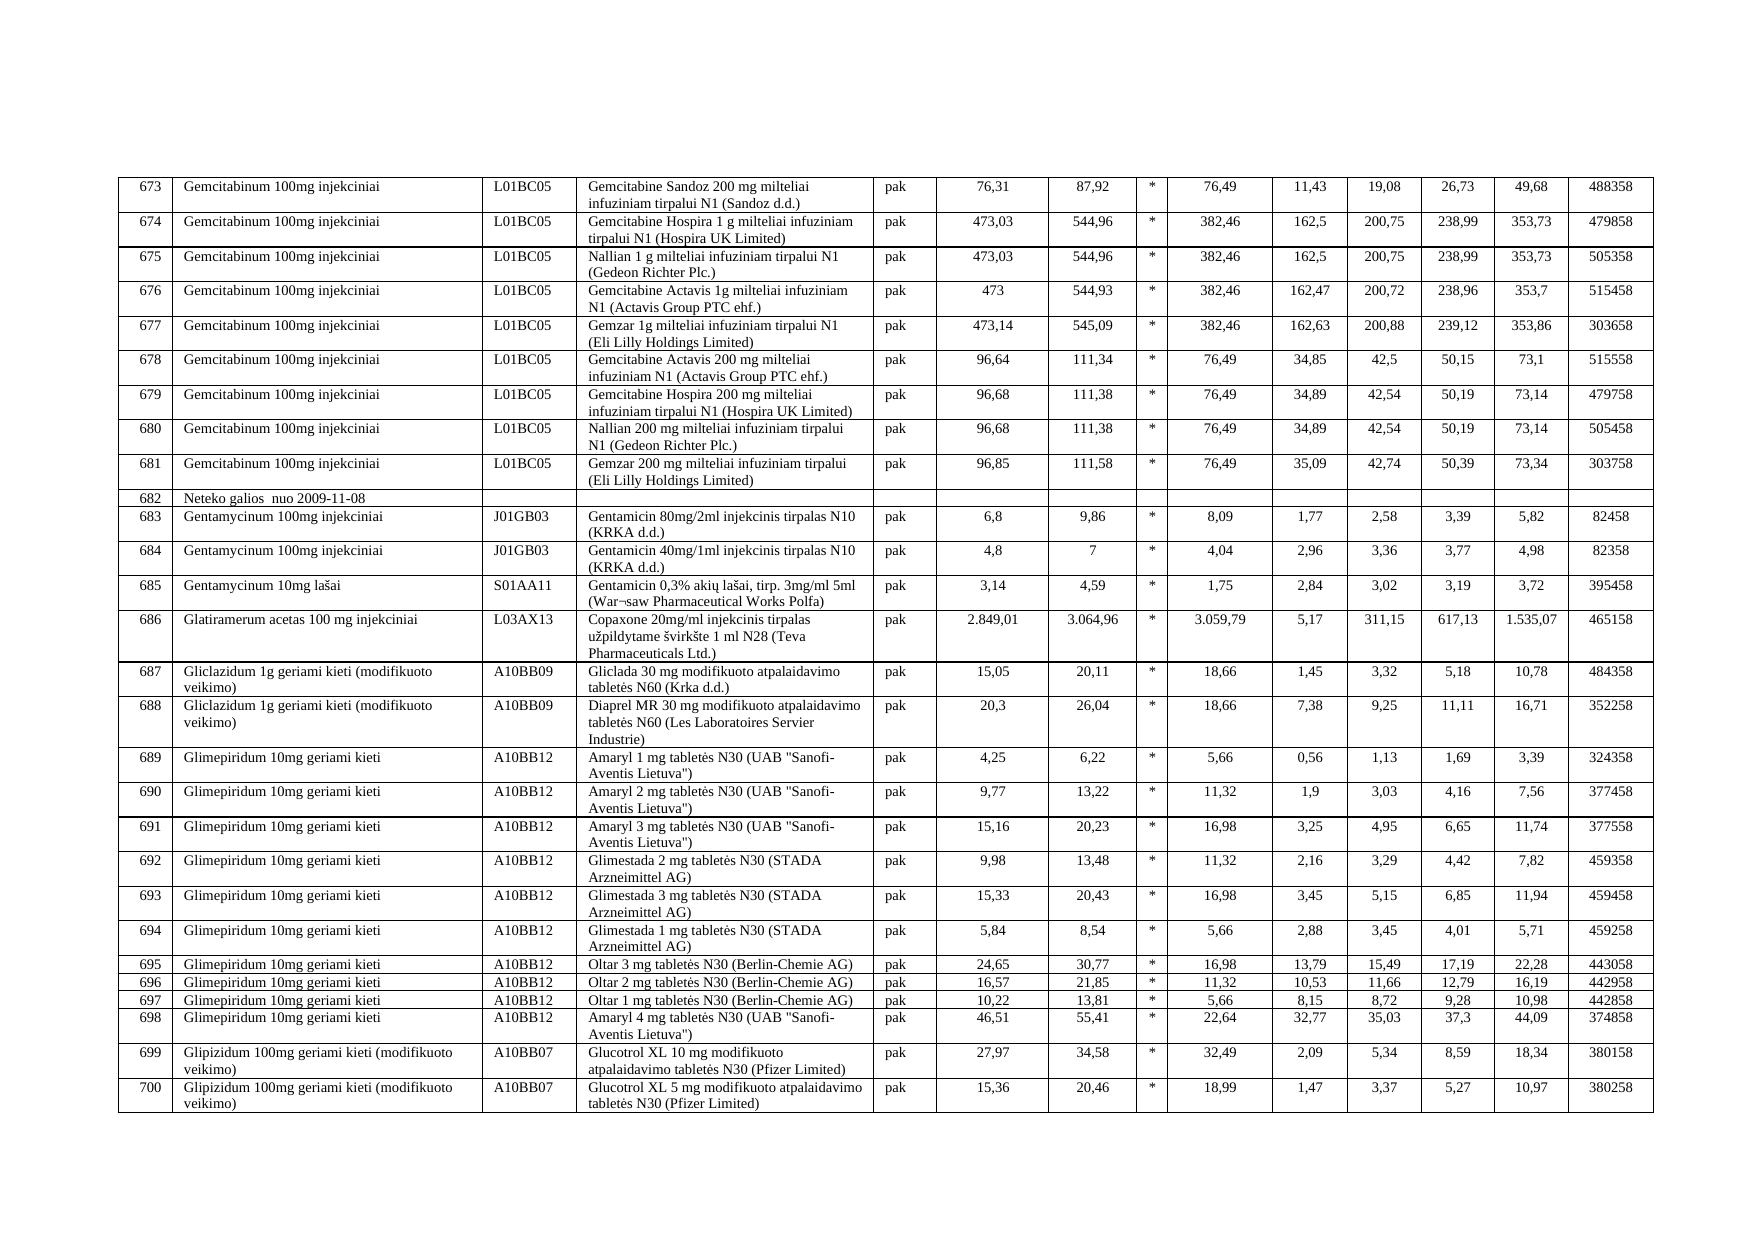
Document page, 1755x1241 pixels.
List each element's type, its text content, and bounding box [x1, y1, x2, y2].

table_cell L01BC05 [483, 213, 576, 246]
table_cell 697 [119, 991, 172, 1008]
table_cell Gemzar 200 mg milteliai infuziniam tirpalui (Eli Lilly Holdings Limited) [577, 455, 873, 488]
table_cell 505458 [1569, 420, 1653, 454]
table_cell 76,49 [1168, 420, 1272, 454]
table_cell 617,13 [1422, 611, 1494, 661]
table_cell 50,15 [1422, 351, 1494, 385]
table_cell 26,73 [1422, 178, 1494, 212]
table_cell 678 [119, 351, 172, 385]
table_cell Gliclazidum 1g geriami kieti (modifikuoto veikimo) [173, 697, 482, 747]
table_cell L01BC05 [483, 351, 576, 385]
table_cell 200,75 [1348, 213, 1421, 246]
table_cell * [1137, 420, 1167, 454]
table_cell Neteko galios nuo 2009-11-08 [173, 490, 482, 506]
table_cell 380158 [1569, 1044, 1653, 1077]
table_cell 544,96 [1049, 213, 1136, 246]
table_cell 10,97 [1495, 1079, 1568, 1112]
table_cell 12,79 [1422, 974, 1494, 990]
table_cell 19,08 [1348, 178, 1421, 212]
table_cell 96,85 [937, 455, 1048, 488]
table_cell * [1137, 697, 1167, 747]
table_cell 76,49 [1168, 386, 1272, 419]
table_cell Copaxone 20mg/ml injekcinis tirpalas užpildytame švirkšte 1 ml N28 (Teva Pharmaceuticals Ltd.) [577, 611, 873, 661]
table_cell 42,54 [1348, 386, 1421, 419]
table_cell pak [874, 956, 936, 973]
table_cell 2,88 [1273, 921, 1347, 955]
table_cell 479858 [1569, 213, 1653, 246]
table_cell 76,31 [937, 178, 1048, 212]
table_cell Glimepiridum 10mg geriami kieti [173, 748, 482, 782]
table_cell 11,66 [1348, 974, 1421, 990]
table_cell 2,96 [1273, 542, 1347, 575]
table_cell 55,41 [1049, 1009, 1136, 1043]
table_cell 377458 [1569, 783, 1653, 816]
table_cell 76,49 [1168, 455, 1272, 488]
table_cell Gentamycinum 10mg lašai [173, 576, 482, 610]
table_cell 15,16 [937, 818, 1048, 851]
table_cell 442958 [1569, 974, 1653, 990]
table_cell 679 [119, 386, 172, 419]
table_cell 111,38 [1049, 386, 1136, 419]
table_cell 73,14 [1495, 386, 1568, 419]
table_cell 3.059,79 [1168, 611, 1272, 661]
table_cell * [1137, 542, 1167, 575]
table_cell A10BB12 [483, 1009, 576, 1043]
table_cell 689 [119, 748, 172, 782]
table_cell Glimepiridum 10mg geriami kieti [173, 956, 482, 973]
table_cell 3,37 [1348, 1079, 1421, 1112]
table_cell 111,38 [1049, 420, 1136, 454]
table_cell 10,53 [1273, 974, 1347, 990]
table_cell 380258 [1569, 1079, 1653, 1112]
table_cell 442858 [1569, 991, 1653, 1008]
table_cell 76,49 [1168, 351, 1272, 385]
table_cell 545,09 [1049, 317, 1136, 350]
table_cell [1168, 490, 1272, 506]
table_cell 3,32 [1348, 663, 1421, 696]
table_cell 694 [119, 921, 172, 955]
table_cell 690 [119, 783, 172, 816]
table_cell * [1137, 213, 1167, 246]
table_cell L01BC05 [483, 317, 576, 350]
table_cell * [1137, 507, 1167, 541]
table_cell 473,03 [937, 248, 1048, 281]
table_cell 96,68 [937, 386, 1048, 419]
table_cell A10BB07 [483, 1079, 576, 1112]
table_cell * [1137, 974, 1167, 990]
table_cell Glucotrol XL 10 mg modifikuoto atpalaidavimo tabletės N30 (Pfizer Limited) [577, 1044, 873, 1077]
table_cell 3,19 [1422, 576, 1494, 610]
table_cell Gemcitabinum 100mg injekciniai [173, 386, 482, 419]
table_cell 32,77 [1273, 1009, 1347, 1043]
table_cell 30,77 [1049, 956, 1136, 973]
table_cell Oltar 2 mg tabletės N30 (Berlin-Chemie AG) [577, 974, 873, 990]
table_cell 162,5 [1273, 213, 1347, 246]
table_cell * [1137, 1009, 1167, 1043]
table_cell [937, 490, 1048, 506]
table_cell pak [874, 921, 936, 955]
table_cell 685 [119, 576, 172, 610]
table_cell 2,84 [1273, 576, 1347, 610]
table_cell Gemcitabinum 100mg injekciniai [173, 420, 482, 454]
table_cell pak [874, 887, 936, 920]
table_cell 473 [937, 282, 1048, 316]
table_cell 37,3 [1422, 1009, 1494, 1043]
table_cell 544,96 [1049, 248, 1136, 281]
table_cell 96,64 [937, 351, 1048, 385]
table_cell 459458 [1569, 887, 1653, 920]
table_cell 4,95 [1348, 818, 1421, 851]
table_cell 1,69 [1422, 748, 1494, 782]
table_cell [1348, 490, 1421, 506]
table_cell Gliclazidum 1g geriami kieti (modifikuoto veikimo) [173, 663, 482, 696]
table_cell 35,09 [1273, 455, 1347, 488]
table_cell * [1137, 663, 1167, 696]
table_cell 9,98 [937, 852, 1048, 886]
table_cell [1273, 490, 1347, 506]
table_cell Gemcitabine Hospira 1 g milteliai infuziniam tirpalui N1 (Hospira UK Limited) [577, 213, 873, 246]
table_cell Oltar 1 mg tabletės N30 (Berlin-Chemie AG) [577, 991, 873, 1008]
table_cell A10BB12 [483, 783, 576, 816]
table_cell 9,28 [1422, 991, 1494, 1008]
table_cell 3,02 [1348, 576, 1421, 610]
table_cell Gemcitabinum 100mg injekciniai [173, 455, 482, 488]
table_cell 16,19 [1495, 974, 1568, 990]
table_cell 3,39 [1422, 507, 1494, 541]
table_cell Glimepiridum 10mg geriami kieti [173, 818, 482, 851]
table_cell 24,65 [937, 956, 1048, 973]
table_cell * [1137, 921, 1167, 955]
table_cell * [1137, 455, 1167, 488]
table_cell 9,86 [1049, 507, 1136, 541]
table_cell Gemcitabinum 100mg injekciniai [173, 248, 482, 281]
table_cell 3,72 [1495, 576, 1568, 610]
table_cell 505358 [1569, 248, 1653, 281]
table_cell 82358 [1569, 542, 1653, 575]
table_cell 11,94 [1495, 887, 1568, 920]
table_cell pak [874, 542, 936, 575]
table_cell 699 [119, 1044, 172, 1077]
table_cell 8,09 [1168, 507, 1272, 541]
table_cell A10BB09 [483, 697, 576, 747]
table_cell 680 [119, 420, 172, 454]
table_cell Gemcitabinum 100mg injekciniai [173, 282, 482, 316]
table_cell A10BB12 [483, 748, 576, 782]
table_cell 32,49 [1168, 1044, 1272, 1077]
table_cell 49,68 [1495, 178, 1568, 212]
table_cell Gentamycinum 100mg injekciniai [173, 507, 482, 541]
table_cell 374858 [1569, 1009, 1653, 1043]
table_cell 9,77 [937, 783, 1048, 816]
table_cell 8,54 [1049, 921, 1136, 955]
table_cell pak [874, 697, 936, 747]
table_cell 15,05 [937, 663, 1048, 696]
table_cell 673 [119, 178, 172, 212]
table_cell 2,09 [1273, 1044, 1347, 1077]
table_cell 76,49 [1168, 178, 1272, 212]
table_cell 15,49 [1348, 956, 1421, 973]
table_cell 11,32 [1168, 974, 1272, 990]
table_cell Glimepiridum 10mg geriami kieti [173, 991, 482, 1008]
table_cell 6,65 [1422, 818, 1494, 851]
table_cell 684 [119, 542, 172, 575]
table_cell 3,25 [1273, 818, 1347, 851]
table_cell Gentamicin 40mg/1ml injekcinis tirpalas N10 (KRKA d.d.) [577, 542, 873, 575]
table_cell 73,14 [1495, 420, 1568, 454]
table_cell L01BC05 [483, 455, 576, 488]
table_cell * [1137, 1079, 1167, 1112]
table_cell 20,43 [1049, 887, 1136, 920]
table_cell 11,74 [1495, 818, 1568, 851]
table_cell Amaryl 2 mg tabletės N30 (UAB "Sanofi-Aventis Lietuva") [577, 783, 873, 816]
table_cell pak [874, 576, 936, 610]
table_cell 16,57 [937, 974, 1048, 990]
table_cell * [1137, 351, 1167, 385]
table_cell [1569, 490, 1653, 506]
table_cell pak [874, 991, 936, 1008]
table_cell pak [874, 178, 936, 212]
table_cell Glimestada 1 mg tabletės N30 (STADA Arzneimittel AG) [577, 921, 873, 955]
table_cell 488358 [1569, 178, 1653, 212]
table_cell 16,71 [1495, 697, 1568, 747]
table_cell 683 [119, 507, 172, 541]
table_cell 5,66 [1168, 921, 1272, 955]
table_cell pak [874, 420, 936, 454]
table_cell Gentamycinum 100mg injekciniai [173, 542, 482, 575]
table_cell 473,03 [937, 213, 1048, 246]
table_cell pak [874, 783, 936, 816]
table_cell 5,71 [1495, 921, 1568, 955]
table_cell [1422, 490, 1494, 506]
table_cell 10,78 [1495, 663, 1568, 696]
table_cell 6,8 [937, 507, 1048, 541]
table_cell 459358 [1569, 852, 1653, 886]
table_cell 20,3 [937, 697, 1048, 747]
table_cell 1,77 [1273, 507, 1347, 541]
table_cell Gemcitabine Sandoz 200 mg milteliai infuziniam tirpalui N1 (Sandoz d.d.) [577, 178, 873, 212]
table_cell * [1137, 576, 1167, 610]
table_cell 1,13 [1348, 748, 1421, 782]
table_cell 5,66 [1168, 748, 1272, 782]
table_cell pak [874, 818, 936, 851]
table_cell 1,9 [1273, 783, 1347, 816]
table_cell pak [874, 317, 936, 350]
table_cell Glimepiridum 10mg geriami kieti [173, 974, 482, 990]
table_cell 200,88 [1348, 317, 1421, 350]
table_cell Gemcitabine Actavis 1g milteliai infuziniam N1 (Actavis Group PTC ehf.) [577, 282, 873, 316]
table_cell * [1137, 611, 1167, 661]
table_cell Nallian 200 mg milteliai infuziniam tirpalui N1 (Gedeon Richter Plc.) [577, 420, 873, 454]
table_cell 11,11 [1422, 697, 1494, 747]
table_cell 9,25 [1348, 697, 1421, 747]
table_cell 11,32 [1168, 852, 1272, 886]
table_cell 22,64 [1168, 1009, 1272, 1043]
table_cell 162,63 [1273, 317, 1347, 350]
table_cell 465158 [1569, 611, 1653, 661]
table_cell 238,96 [1422, 282, 1494, 316]
table_cell A10BB12 [483, 852, 576, 886]
table_cell 382,46 [1168, 282, 1272, 316]
table_cell Amaryl 1 mg tabletės N30 (UAB "Sanofi-Aventis Lietuva") [577, 748, 873, 782]
table_cell 34,89 [1273, 386, 1347, 419]
table_cell 4,59 [1049, 576, 1136, 610]
table_cell 3,45 [1273, 887, 1347, 920]
table_cell 238,99 [1422, 248, 1494, 281]
table_cell 10,22 [937, 991, 1048, 1008]
table_cell 676 [119, 282, 172, 316]
table_cell 7,82 [1495, 852, 1568, 886]
table_cell pak [874, 1009, 936, 1043]
table_cell J01GB03 [483, 542, 576, 575]
table_cell 700 [119, 1079, 172, 1112]
table_cell 677 [119, 317, 172, 350]
table_cell pak [874, 507, 936, 541]
table_cell Glimestada 2 mg tabletės N30 (STADA Arzneimittel AG) [577, 852, 873, 886]
table_cell 681 [119, 455, 172, 488]
table_cell 479758 [1569, 386, 1653, 419]
table_cell * [1137, 852, 1167, 886]
table_cell 4,8 [937, 542, 1048, 575]
table_cell * [1137, 887, 1167, 920]
table_cell Gentamicin 80mg/2ml injekcinis tirpalas N10 (KRKA d.d.) [577, 507, 873, 541]
table_cell 111,34 [1049, 351, 1136, 385]
table_cell 15,36 [937, 1079, 1048, 1112]
table_cell 382,46 [1168, 248, 1272, 281]
table_cell 13,22 [1049, 783, 1136, 816]
table_cell 5,84 [937, 921, 1048, 955]
table_cell 82458 [1569, 507, 1653, 541]
table_cell Gemcitabinum 100mg injekciniai [173, 213, 482, 246]
table_cell Glucotrol XL 5 mg modifikuoto atpalaidavimo tabletės N30 (Pfizer Limited) [577, 1079, 873, 1112]
table_cell 17,19 [1422, 956, 1494, 973]
table_cell Gemcitabinum 100mg injekciniai [173, 178, 482, 212]
table_cell 8,72 [1348, 991, 1421, 1008]
table_cell 3.064,96 [1049, 611, 1136, 661]
table_cell 3,39 [1495, 748, 1568, 782]
table_cell 693 [119, 887, 172, 920]
table_cell 16,98 [1168, 887, 1272, 920]
table_cell 324358 [1569, 748, 1653, 782]
table_cell 162,5 [1273, 248, 1347, 281]
table_cell 691 [119, 818, 172, 851]
table_cell 15,33 [937, 887, 1048, 920]
table_cell 7,38 [1273, 697, 1347, 747]
table_cell Diaprel MR 30 mg modifikuoto atpalaidavimo tabletės N60 (Les Laboratoires Servier Industrie) [577, 697, 873, 747]
table_cell 10,98 [1495, 991, 1568, 1008]
table_cell 353,73 [1495, 213, 1568, 246]
table_cell 34,85 [1273, 351, 1347, 385]
table_cell 4,42 [1422, 852, 1494, 886]
table_cell 96,68 [937, 420, 1048, 454]
table_cell A10BB07 [483, 1044, 576, 1077]
table_cell 544,93 [1049, 282, 1136, 316]
table_cell 4,98 [1495, 542, 1568, 575]
table_cell 2.849,01 [937, 611, 1048, 661]
table_cell Glimepiridum 10mg geriami kieti [173, 1009, 482, 1043]
table_cell Glipizidum 100mg geriami kieti (modifikuoto veikimo) [173, 1044, 482, 1077]
table_cell 5,34 [1348, 1044, 1421, 1077]
table_cell 20,11 [1049, 663, 1136, 696]
table_cell A10BB12 [483, 956, 576, 973]
table_cell 377558 [1569, 818, 1653, 851]
table_cell A10BB09 [483, 663, 576, 696]
table_cell 6,85 [1422, 887, 1494, 920]
table_cell 3,03 [1348, 783, 1421, 816]
table_cell L01BC05 [483, 282, 576, 316]
table_cell 50,19 [1422, 386, 1494, 419]
table_cell pak [874, 1079, 936, 1112]
table_cell Amaryl 4 mg tabletės N30 (UAB "Sanofi-Aventis Lietuva") [577, 1009, 873, 1043]
table_cell [1137, 490, 1167, 506]
table_cell pak [874, 282, 936, 316]
table_cell Glipizidum 100mg geriami kieti (modifikuoto veikimo) [173, 1079, 482, 1112]
table_cell 239,12 [1422, 317, 1494, 350]
table_cell 382,46 [1168, 317, 1272, 350]
table_cell 473,14 [937, 317, 1048, 350]
table_cell 3,36 [1348, 542, 1421, 575]
table_cell 2,58 [1348, 507, 1421, 541]
table_cell 3,45 [1348, 921, 1421, 955]
table_cell [483, 490, 576, 506]
table_cell 688 [119, 697, 172, 747]
table_cell 8,59 [1422, 1044, 1494, 1077]
table_cell 352258 [1569, 697, 1653, 747]
table_cell L01BC05 [483, 248, 576, 281]
table_cell [577, 490, 873, 506]
table_cell 16,98 [1168, 818, 1272, 851]
table_cell 7,56 [1495, 783, 1568, 816]
table_cell 50,19 [1422, 420, 1494, 454]
table_cell Glimepiridum 10mg geriami kieti [173, 852, 482, 886]
table_cell 87,92 [1049, 178, 1136, 212]
table_cell A10BB12 [483, 887, 576, 920]
table_cell 6,22 [1049, 748, 1136, 782]
table_cell Glimepiridum 10mg geriami kieti [173, 887, 482, 920]
table_cell 8,15 [1273, 991, 1347, 1008]
table_cell 34,58 [1049, 1044, 1136, 1077]
table_cell 5,18 [1422, 663, 1494, 696]
table_cell Glimepiridum 10mg geriami kieti [173, 783, 482, 816]
table_cell * [1137, 956, 1167, 973]
table_cell [1049, 490, 1136, 506]
table_cell 1,47 [1273, 1079, 1347, 1112]
table_cell L01BC05 [483, 420, 576, 454]
table_cell 303758 [1569, 455, 1653, 488]
table_cell 1,45 [1273, 663, 1347, 696]
table_cell 18,66 [1168, 697, 1272, 747]
table_cell S01AA11 [483, 576, 576, 610]
table_cell 675 [119, 248, 172, 281]
table_cell 4,25 [937, 748, 1048, 782]
table_cell 26,04 [1049, 697, 1136, 747]
table_cell pak [874, 852, 936, 886]
table_cell 515558 [1569, 351, 1653, 385]
table_cell 1.535,07 [1495, 611, 1568, 661]
table_cell 4,16 [1422, 783, 1494, 816]
table_cell 200,72 [1348, 282, 1421, 316]
table_cell Oltar 3 mg tabletės N30 (Berlin-Chemie AG) [577, 956, 873, 973]
table_cell 4,01 [1422, 921, 1494, 955]
table_cell L01BC05 [483, 386, 576, 419]
table_cell 515458 [1569, 282, 1653, 316]
table_cell 50,39 [1422, 455, 1494, 488]
table_cell 0,56 [1273, 748, 1347, 782]
table_cell 682 [119, 490, 172, 506]
table_cell 484358 [1569, 663, 1653, 696]
table_cell 686 [119, 611, 172, 661]
table_cell 674 [119, 213, 172, 246]
table_cell Gemcitabine Actavis 200 mg milteliai infuziniam N1 (Actavis Group PTC ehf.) [577, 351, 873, 385]
table_cell 42,74 [1348, 455, 1421, 488]
table_cell 18,34 [1495, 1044, 1568, 1077]
table_cell Glatiramerum acetas 100 mg injekciniai [173, 611, 482, 661]
table_cell 4,04 [1168, 542, 1272, 575]
table_cell * [1137, 818, 1167, 851]
table_cell Gemcitabinum 100mg injekciniai [173, 317, 482, 350]
table_cell 459258 [1569, 921, 1653, 955]
table_cell 3,14 [937, 576, 1048, 610]
table_cell 27,97 [937, 1044, 1048, 1077]
table_cell 3,29 [1348, 852, 1421, 886]
table_cell pak [874, 386, 936, 419]
table_cell * [1137, 748, 1167, 782]
table_cell A10BB12 [483, 818, 576, 851]
table_cell 5,15 [1348, 887, 1421, 920]
table_cell 200,75 [1348, 248, 1421, 281]
table_cell 303658 [1569, 317, 1653, 350]
table_cell 353,86 [1495, 317, 1568, 350]
table_cell 34,89 [1273, 420, 1347, 454]
table_cell Gentamicin 0,3% akių lašai, tirp. 3mg/ml 5ml (War¬saw Pharmaceutical Works Polfa) [577, 576, 873, 610]
table_cell 18,99 [1168, 1079, 1272, 1112]
table_cell 11,43 [1273, 178, 1347, 212]
table_cell 692 [119, 852, 172, 886]
table_cell 73,34 [1495, 455, 1568, 488]
table_cell 353,73 [1495, 248, 1568, 281]
table_cell Gemzar 1g milteliai infuziniam tirpalui N1 (Eli Lilly Holdings Limited) [577, 317, 873, 350]
table_cell 35,03 [1348, 1009, 1421, 1043]
table_cell pak [874, 611, 936, 661]
table_cell 16,98 [1168, 956, 1272, 973]
table_cell 7 [1049, 542, 1136, 575]
table_cell 13,81 [1049, 991, 1136, 1008]
table_cell 13,48 [1049, 852, 1136, 886]
table_cell 5,17 [1273, 611, 1347, 661]
table_cell Gemcitabinum 100mg injekciniai [173, 351, 482, 385]
table_cell 22,28 [1495, 956, 1568, 973]
table_cell 111,58 [1049, 455, 1136, 488]
table_cell 5,27 [1422, 1079, 1494, 1112]
table_cell 443058 [1569, 956, 1653, 973]
table_cell L03AX13 [483, 611, 576, 661]
table_cell pak [874, 974, 936, 990]
table_cell 44,09 [1495, 1009, 1568, 1043]
table_cell * [1137, 386, 1167, 419]
table_cell pak [874, 351, 936, 385]
table_cell 382,46 [1168, 213, 1272, 246]
table_cell 42,5 [1348, 351, 1421, 385]
table_cell Nallian 1 g milteliai infuziniam tirpalui N1 (Gedeon Richter Plc.) [577, 248, 873, 281]
table_cell 3,77 [1422, 542, 1494, 575]
table_cell Glimestada 3 mg tabletės N30 (STADA Arzneimittel AG) [577, 887, 873, 920]
table_cell 20,46 [1049, 1079, 1136, 1112]
table_cell pak [874, 455, 936, 488]
table_cell 18,66 [1168, 663, 1272, 696]
table_cell 395458 [1569, 576, 1653, 610]
table_cell 1,75 [1168, 576, 1272, 610]
table_cell 311,15 [1348, 611, 1421, 661]
table_cell L01BC05 [483, 178, 576, 212]
table_cell 20,23 [1049, 818, 1136, 851]
table_cell pak [874, 748, 936, 782]
table_cell A10BB12 [483, 974, 576, 990]
table_cell * [1137, 282, 1167, 316]
table_cell 696 [119, 974, 172, 990]
table_cell 21,85 [1049, 974, 1136, 990]
table_cell Gliclada 30 mg modifikuoto atpalaidavimo tabletės N60 (Krka d.d.) [577, 663, 873, 696]
table_cell Gemcitabine Hospira 200 mg milteliai infuziniam tirpalui N1 (Hospira UK Limited) [577, 386, 873, 419]
table_cell 46,51 [937, 1009, 1048, 1043]
table_cell 162,47 [1273, 282, 1347, 316]
table_cell 353,7 [1495, 282, 1568, 316]
table_cell 73,1 [1495, 351, 1568, 385]
table_cell 11,32 [1168, 783, 1272, 816]
table_cell * [1137, 991, 1167, 1008]
table_cell * [1137, 248, 1167, 281]
table_cell J01GB03 [483, 507, 576, 541]
table_cell * [1137, 317, 1167, 350]
table_cell pak [874, 213, 936, 246]
table_cell 5,82 [1495, 507, 1568, 541]
table_cell 2,16 [1273, 852, 1347, 886]
table_cell pak [874, 248, 936, 281]
table_cell * [1137, 178, 1167, 212]
table_cell 5,66 [1168, 991, 1272, 1008]
table_cell 687 [119, 663, 172, 696]
table_cell 238,99 [1422, 213, 1494, 246]
table_cell * [1137, 783, 1167, 816]
table_cell [1495, 490, 1568, 506]
table_cell pak [874, 663, 936, 696]
table_cell A10BB12 [483, 921, 576, 955]
table_cell * [1137, 1044, 1167, 1077]
table_cell [874, 490, 936, 506]
table_cell Amaryl 3 mg tabletės N30 (UAB "Sanofi-Aventis Lietuva") [577, 818, 873, 851]
table_cell 13,79 [1273, 956, 1347, 973]
table_cell pak [874, 1044, 936, 1077]
table_cell 42,54 [1348, 420, 1421, 454]
table_cell Glimepiridum 10mg geriami kieti [173, 921, 482, 955]
table_cell 698 [119, 1009, 172, 1043]
table_cell 695 [119, 956, 172, 973]
table_cell A10BB12 [483, 991, 576, 1008]
